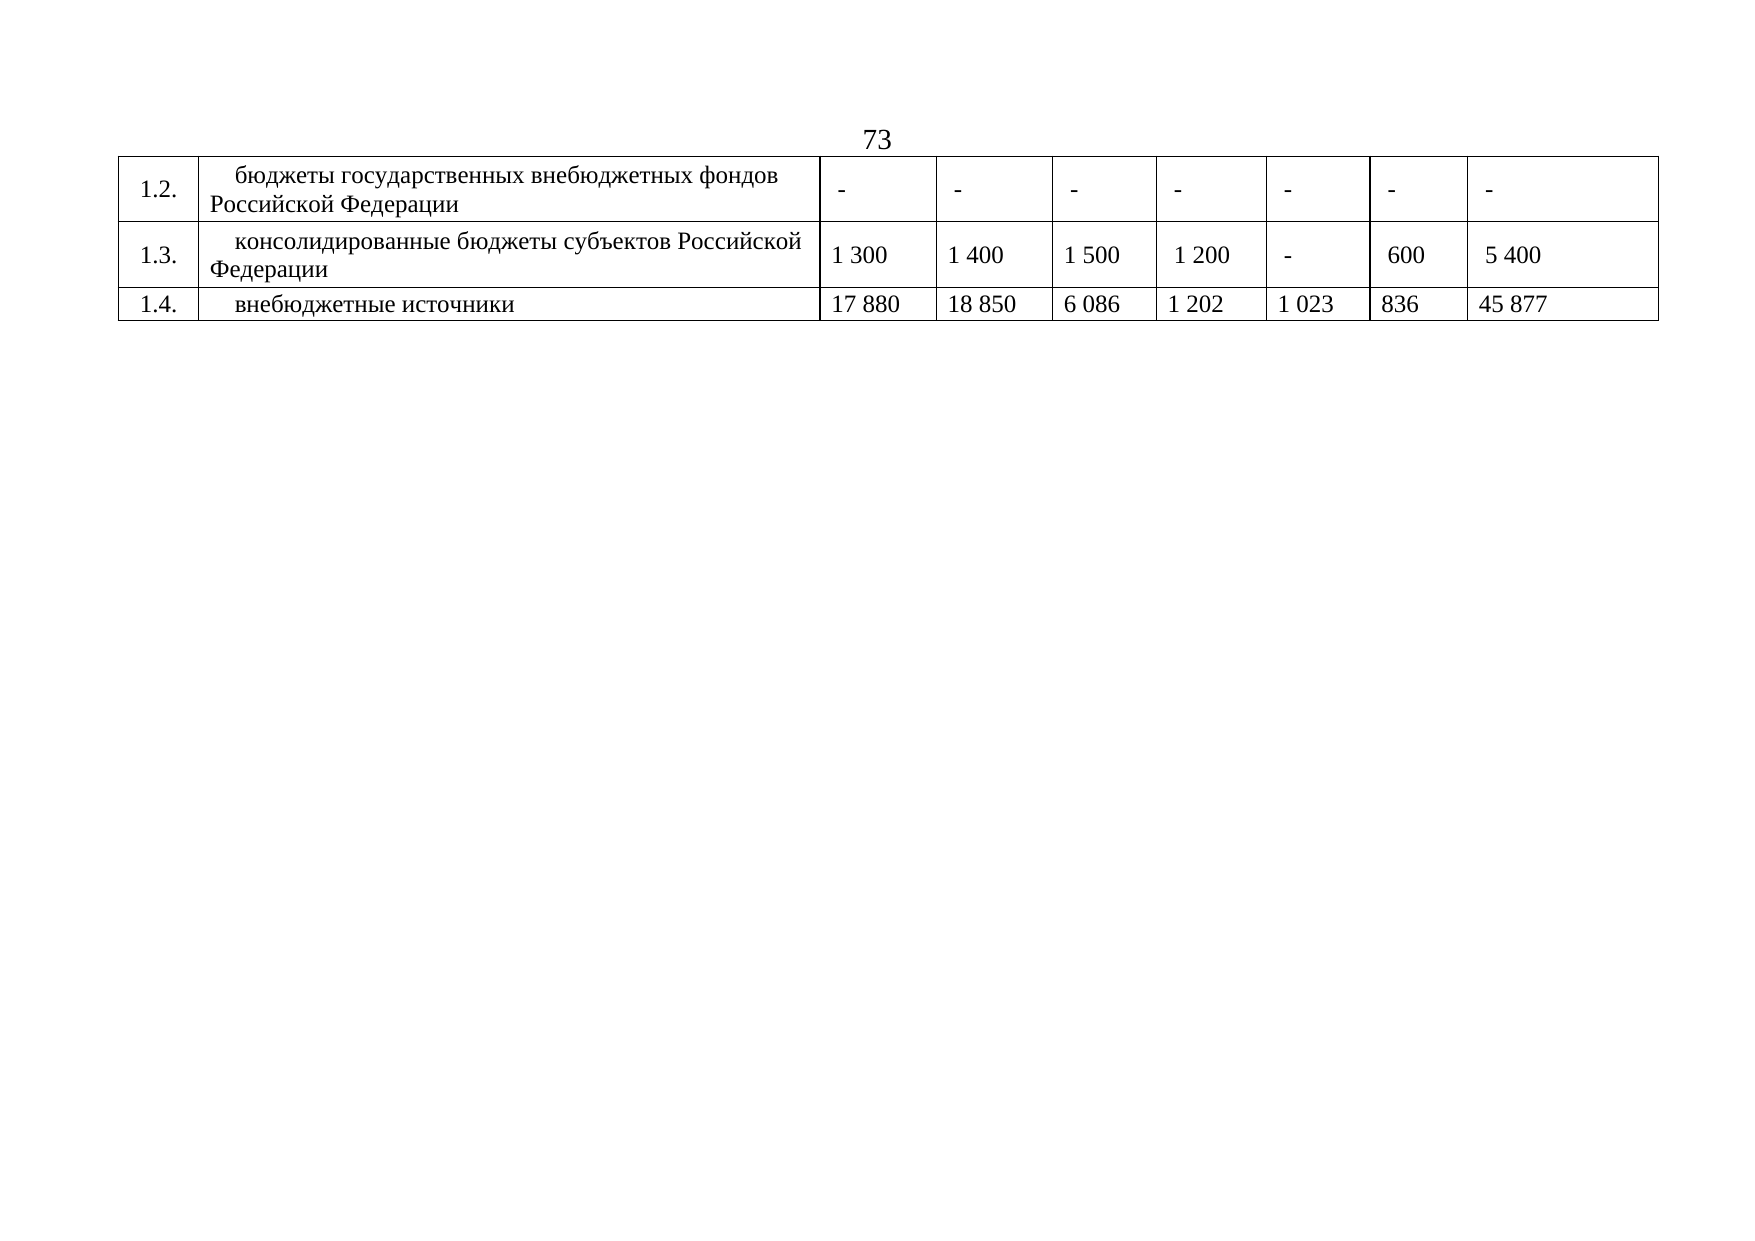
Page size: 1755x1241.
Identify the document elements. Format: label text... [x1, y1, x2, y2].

table_cell - [1468, 157, 1658, 221]
table_cell бюджеты государственных внебюджетных фондов Российской Федерации [199, 157, 819, 221]
table_cell 1.4. [119, 288, 198, 320]
table_cell 6 086 [1053, 288, 1156, 320]
table_cell - [1267, 222, 1369, 287]
table_cell - [1267, 157, 1369, 221]
table_cell 1.2. [119, 157, 198, 221]
table_cell 5 400 [1468, 222, 1658, 287]
table_cell - [1157, 157, 1266, 221]
table_cell 1 400 [937, 222, 1052, 287]
table_cell 1 200 [1157, 222, 1266, 287]
table_cell консолидированные бюджеты субъектов Российской Федерации [199, 222, 819, 287]
table_cell - [1053, 157, 1156, 221]
table_cell - [937, 157, 1052, 221]
table_cell 18 850 [937, 288, 1052, 320]
table_cell 17 880 [821, 288, 936, 320]
table_cell 1 202 [1157, 288, 1266, 320]
table_cell внебюджетные источники [199, 288, 819, 320]
table_cell 1 500 [1053, 222, 1156, 287]
table_cell 45 877 [1468, 288, 1658, 320]
table_cell 1 300 [821, 222, 936, 287]
table_cell 1 023 [1267, 288, 1369, 320]
table_cell 600 [1371, 222, 1467, 287]
table_cell - [1371, 157, 1467, 221]
table_cell 836 [1371, 288, 1467, 320]
table_cell - [821, 157, 936, 221]
table_cell 1.3. [119, 222, 198, 287]
